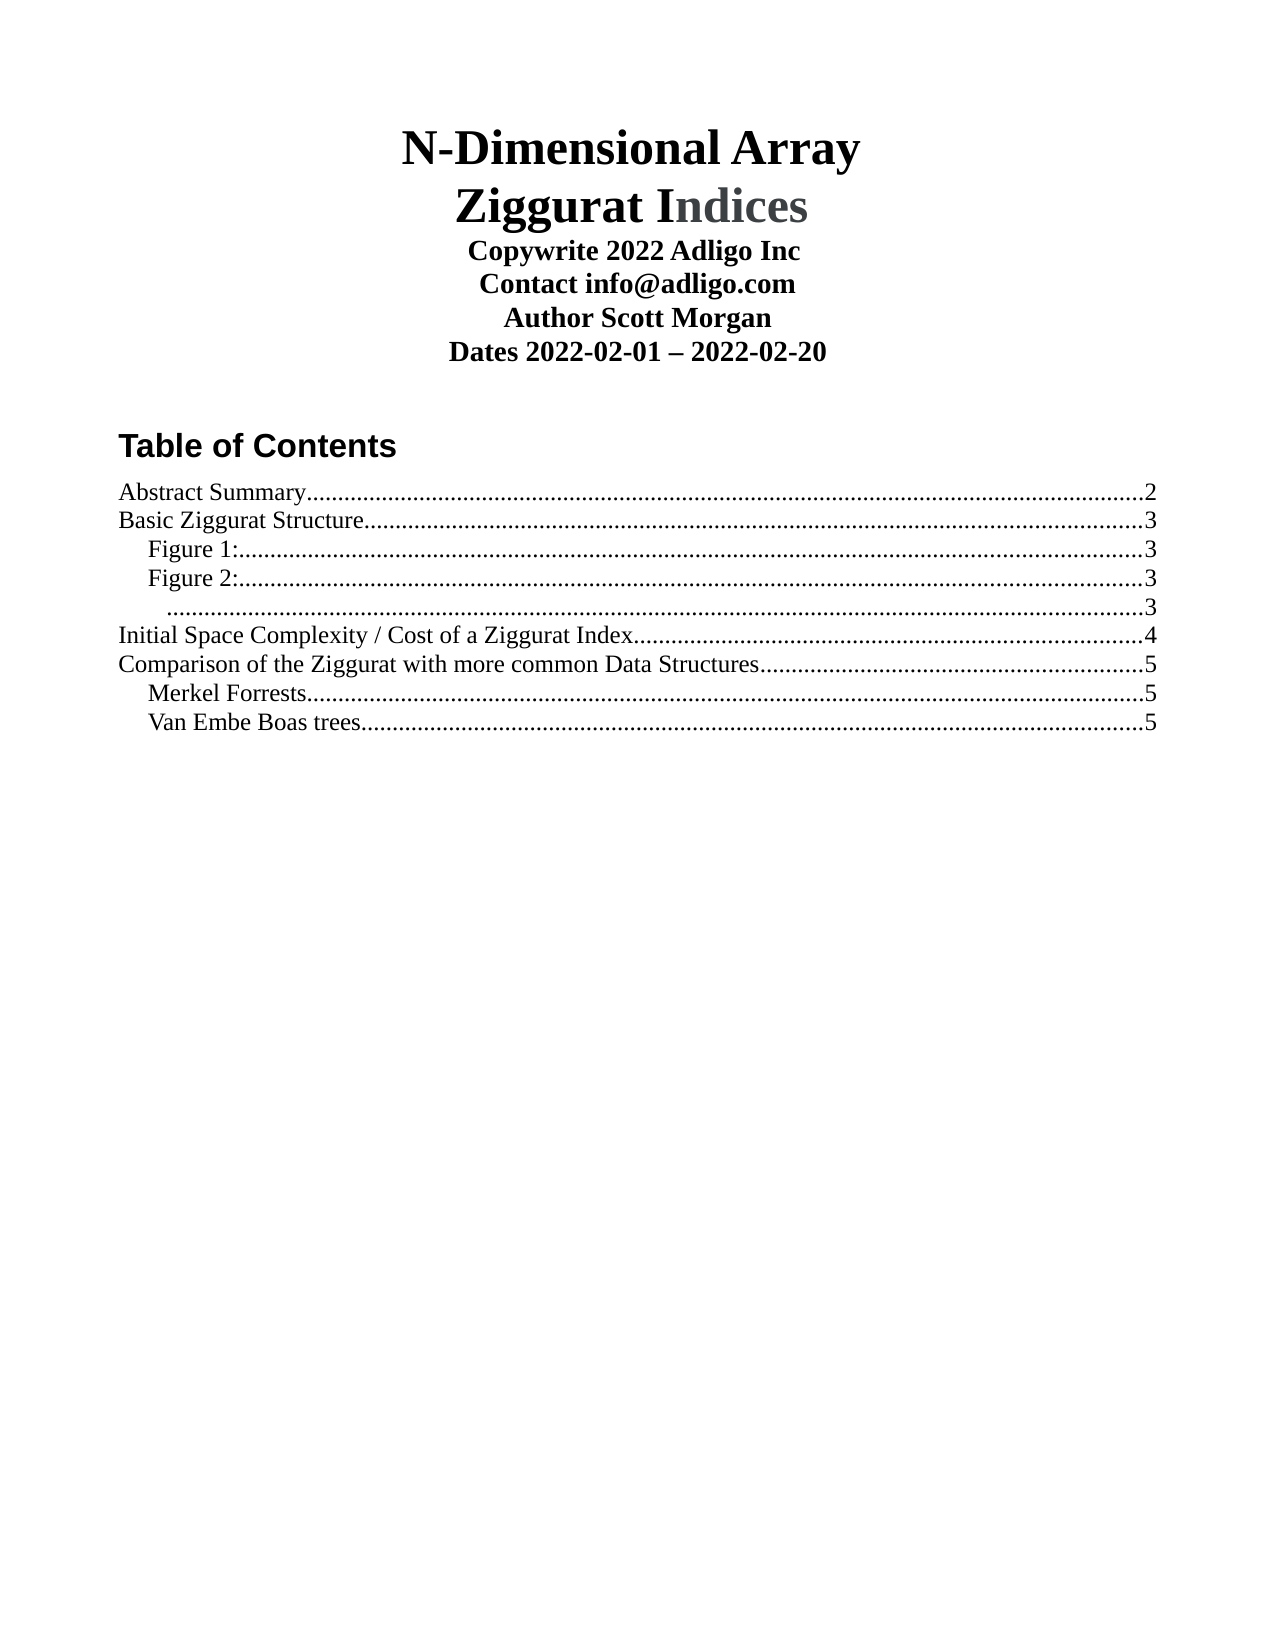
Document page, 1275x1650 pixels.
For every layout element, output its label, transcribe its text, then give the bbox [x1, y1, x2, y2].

text Contact info@adligo.com [118, 267, 1157, 300]
text Abstract Summary 2 [118, 477, 1157, 506]
text 3 [148, 592, 1157, 621]
text Merkel Forrests 5 [148, 678, 1157, 707]
text Initial Space Complexity / Cost of a Ziggurat Index 4 [118, 621, 1157, 649]
text Basic Ziggurat Structure 3 [118, 506, 1157, 534]
subtitle Table of Contents [118, 426, 1157, 464]
text Copywrite 2022 Adligo Inc [118, 233, 1157, 267]
text N-Dimensional Array [118, 118, 1157, 176]
text Van Embe Boas trees 5 [148, 707, 1157, 736]
text Dates 2022-02-01 – 2022-02-20 [118, 334, 1157, 367]
text Figure 1: 3 [148, 534, 1157, 563]
text Ziggurat Indices [118, 176, 1157, 233]
text Figure 2: 3 [148, 563, 1157, 592]
text Author Scott Morgan [118, 300, 1157, 334]
text Comparison of the Ziggurat with more common Data Structures 5 [118, 649, 1157, 678]
